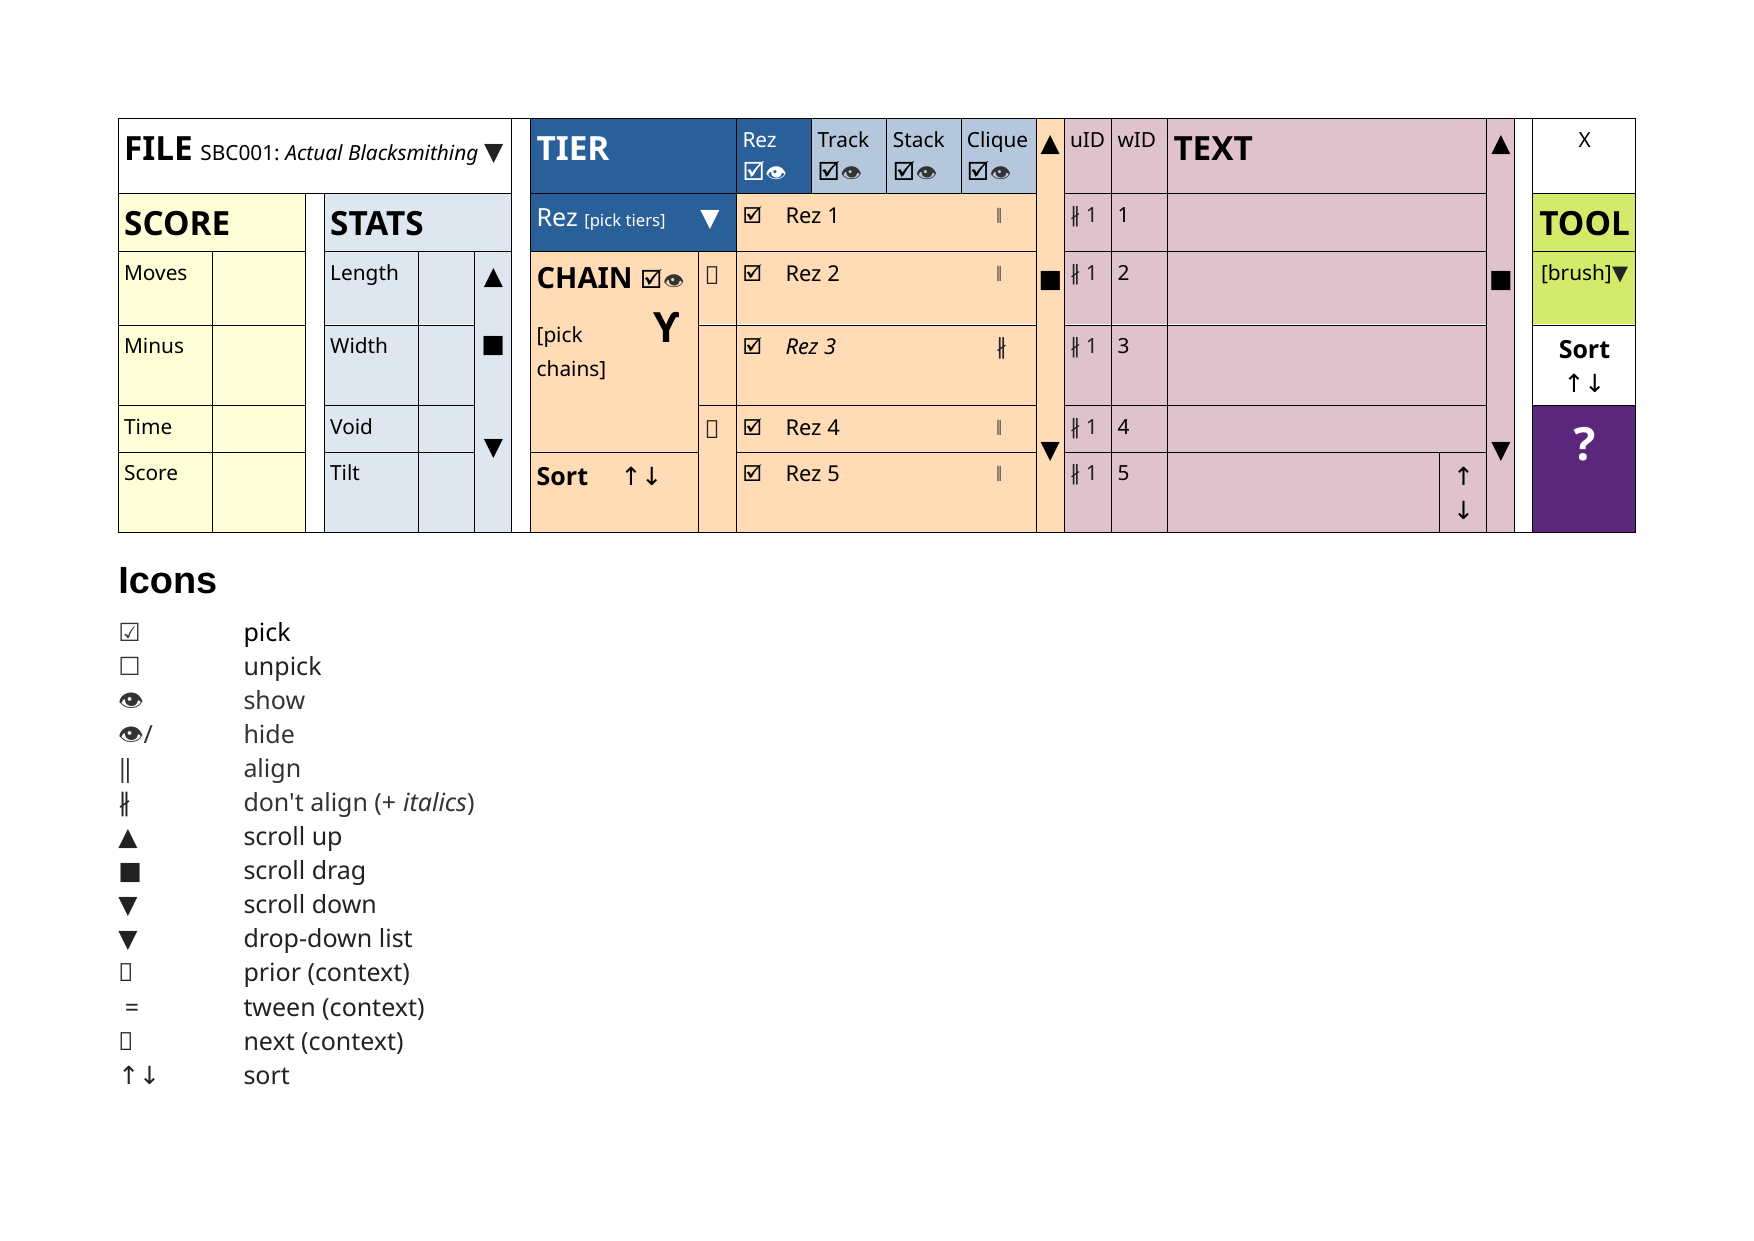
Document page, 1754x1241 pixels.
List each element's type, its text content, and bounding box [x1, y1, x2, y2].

table_cell  Rez 4 ‖ [737, 406, 1036, 452]
table_cell [213, 453, 305, 532]
table_cell 2 [1112, 252, 1167, 324]
table_header uID [1065, 119, 1111, 193]
table_cell [699, 326, 736, 405]
table_cell  Rez 2 ‖ [737, 252, 1036, 324]
text ☑ pick [118, 614, 1636, 648]
table_cell Score [119, 453, 212, 532]
table_header [1515, 119, 1532, 532]
text ■ scroll drag [118, 853, 1636, 887]
table_cell [1168, 406, 1486, 452]
table_cell ∦ 1 [1065, 326, 1111, 405]
table_cell [213, 252, 305, 324]
table_cell 5 [1112, 453, 1167, 532]
table_header X [1533, 119, 1635, 193]
table_cell [1168, 326, 1486, 405]
table_cell ↑↓ [1440, 453, 1486, 532]
table_header TEXT [1168, 119, 1486, 193]
table_cell [1168, 453, 1439, 532]
table_cell [213, 326, 305, 405]
table_cell ⏫ [699, 252, 736, 324]
table_cell  Rez 5 ‖ [737, 453, 1036, 532]
text 👁/ hide [118, 717, 1636, 751]
text ‖ align [118, 751, 1636, 785]
table_cell ? [1533, 406, 1635, 532]
table_cell Void [325, 406, 418, 452]
table_cell Sort ↑↓ [1533, 326, 1635, 405]
text 👁 show [118, 683, 1636, 717]
table_cell Rez [pick tiers] ▼ [531, 194, 736, 251]
table_header [512, 119, 530, 532]
table_cell ∦ 1 [1065, 252, 1111, 324]
text ☐ unpick [118, 648, 1636, 683]
table_cell 1 [1112, 194, 1167, 251]
table_header FILE SBC001: Actual Blacksmithing ▼ [119, 119, 511, 193]
table_cell Length [325, 252, 418, 324]
table_cell ▲ ■ ▼ [475, 252, 511, 532]
table_cell TOOL [1533, 194, 1635, 251]
table_cell [1168, 252, 1486, 324]
table_header ▲ ■ ▼ [1037, 119, 1064, 532]
text ▼ scroll down [118, 887, 1636, 921]
table_cell [419, 252, 474, 324]
table_cell [brush]▼ [1533, 252, 1635, 324]
table_cell 3 [1112, 326, 1167, 405]
text = tween (context) [118, 989, 1636, 1023]
text ⏬ next (context) [118, 1023, 1636, 1057]
table_cell [213, 406, 305, 452]
table_cell SCORE [119, 194, 305, 251]
table_cell  Rez 1 ‖ [737, 194, 1036, 251]
table_header Rez 👁 [737, 119, 811, 193]
table_cell Tilt [325, 453, 418, 532]
table_cell ∦ 1 [1065, 453, 1111, 532]
table_header Clique 👁 [962, 119, 1036, 193]
table_cell [419, 326, 474, 405]
table_cell [419, 453, 474, 532]
table_header Track 👁 [812, 119, 886, 193]
table_cell ⏬ [699, 406, 736, 532]
table_cell STATS [325, 194, 511, 251]
subtitle Icons [118, 558, 1636, 602]
table_cell [419, 406, 474, 452]
table_cell Moves [119, 252, 212, 324]
table_cell ∦ 1 [1065, 406, 1111, 452]
text ∦ don't align (+ italics) [118, 785, 1636, 819]
table_cell CHAIN 👁 [pick Ƴ chains] [531, 252, 698, 452]
table_header wID [1112, 119, 1167, 193]
table_header TIER [531, 119, 736, 193]
table_cell [1168, 194, 1486, 251]
text ▲ scroll up [118, 819, 1636, 853]
text ↑↓ sort [118, 1057, 1636, 1091]
table_cell ∦ 1 [1065, 194, 1111, 251]
table_cell 4 [1112, 406, 1167, 452]
table_cell [306, 194, 324, 532]
text ▼ drop-down list [118, 921, 1636, 955]
table_cell Time [119, 406, 212, 452]
table_cell Width [325, 326, 418, 405]
table_header ▲ ■ ▼ [1487, 119, 1514, 532]
table_cell  Rez 3 ∦ [737, 326, 1036, 405]
table_cell Minus [119, 326, 212, 405]
table_header Stack 👁 [887, 119, 961, 193]
text ⏫ prior (context) [118, 955, 1636, 989]
table_cell Sort ↑↓ [531, 453, 698, 532]
